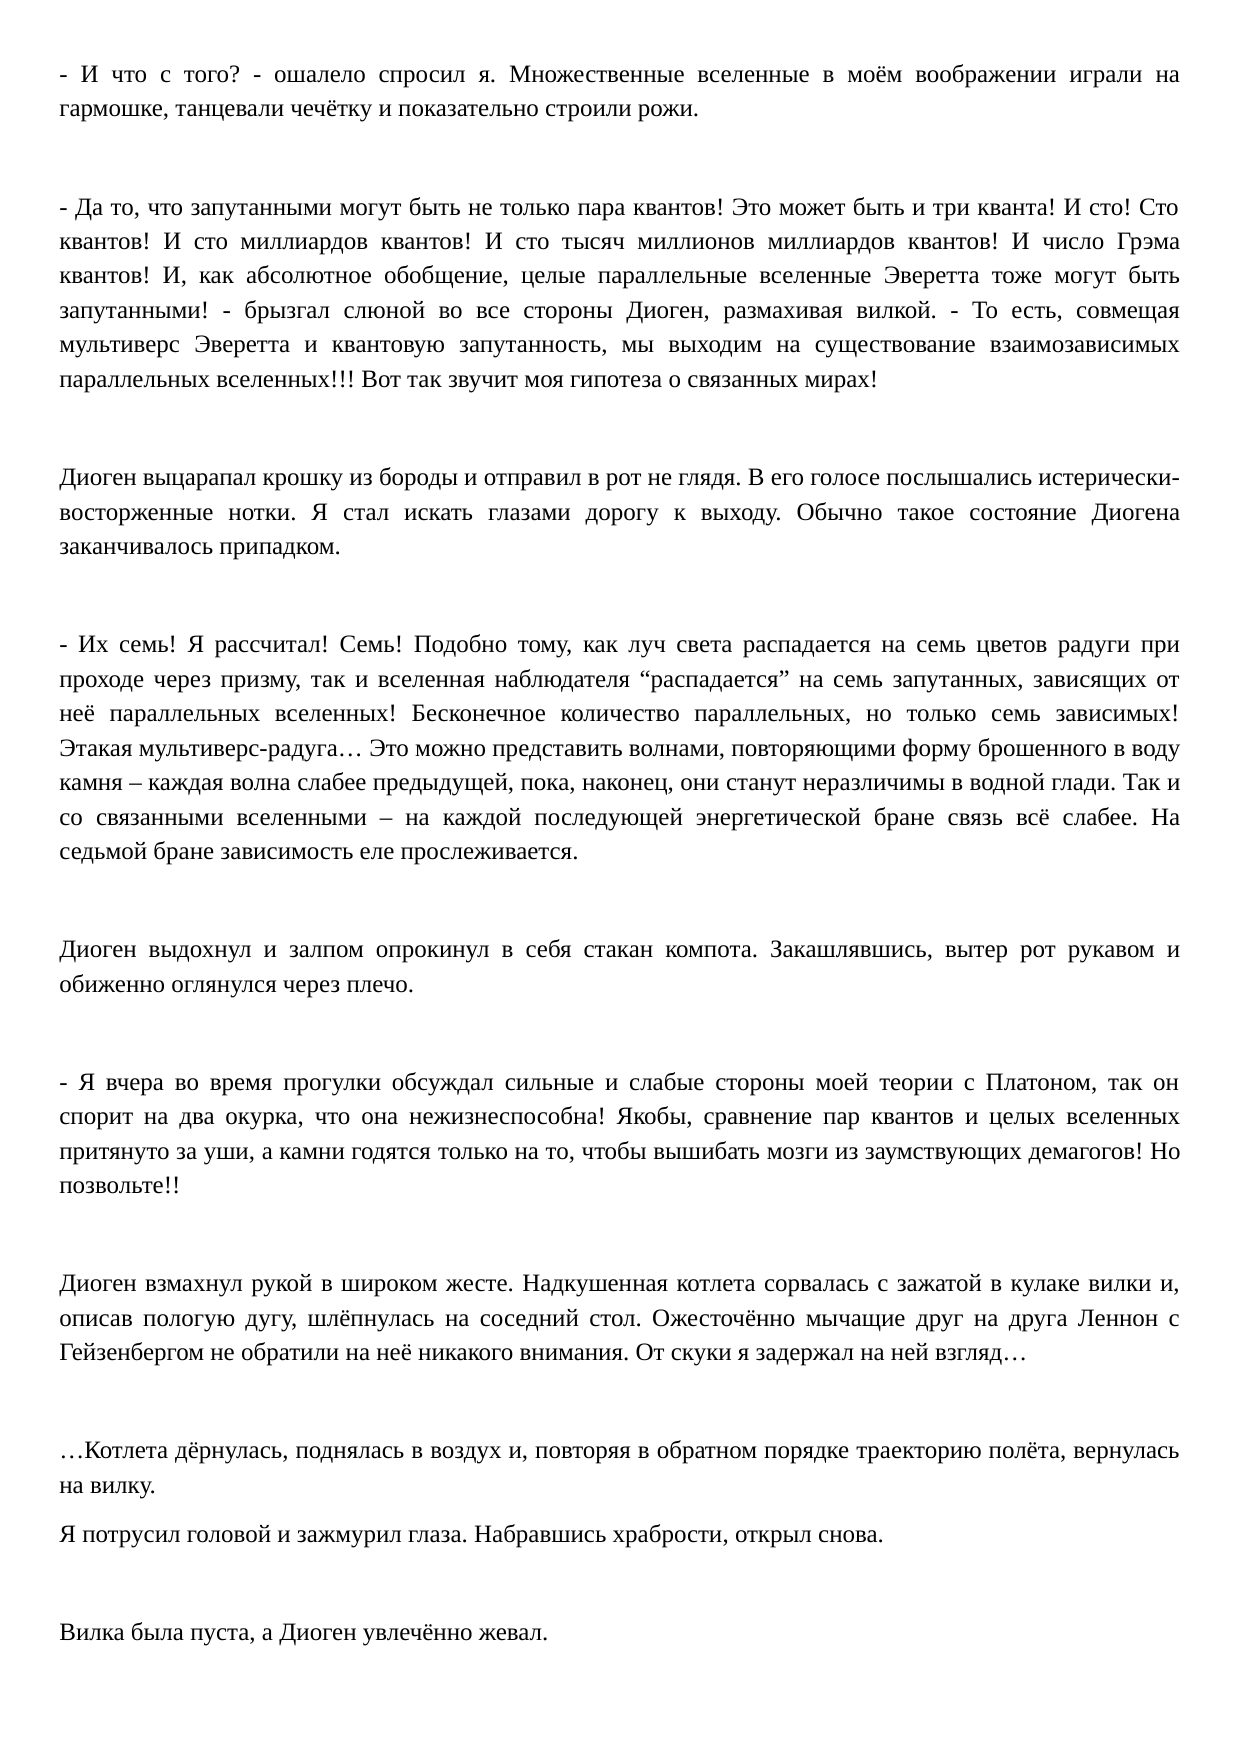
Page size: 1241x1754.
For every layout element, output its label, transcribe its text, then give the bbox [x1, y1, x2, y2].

text - Да то, что запутанными могут быть не только пара квантов! Это может быть и три кванта! И сто! Сто квантов! И сто миллиардов квантов! И сто тысяч миллионов миллиардов квантов! И число Грэма квантов! И, как абсолютное обобщение, целые параллельные вселенные Эверетта тоже могут быть запутанными! - брызгал слюной во все стороны Диоген, размахивая вилкой. - То есть, совмещая мультиверс Эверетта и квантовую запутанность, мы выходим на существование взаимозависимых параллельных вселенных!!! Вот так звучит моя гипотеза о связанных мирах! [59, 192, 1181, 393]
text - Их семь! Я рассчитал! Семь! Подобно тому, как луч света распадается на семь цветов радуги при проходе через призму, так и вселенная наблюдателя “распадается” на семь запутанных, зависящих от неё параллельных вселенных! Бесконечное количество параллельных, но только семь зависимых! Этакая мультиверс-радуга… Это можно представить волнами, повторяющими форму брошенного в воду камня – каждая волна слабее предыдущей, пока, наконец, они станут неразличимы в водной глади. Так и со связанными вселенными – на каждой последующей энергетической бране связь всё слабее. На седьмой бране зависимость еле прослеживается. [59, 629, 1181, 865]
text Диоген взмахнул рукой в широком жесте. Надкушенная котлета сорвалась с зажатой в кулаке вилки и, описав пологую дугу, шлёпнулась на соседний стол. Ожесточённо мычащие друг на друга Леннон с Гейзенбергом не обратили на неё никакого внимания. От скуки я задержал на ней взгляд… [59, 1268, 1181, 1366]
text Вилка была пуста, а Диоген увлечённо жевал. [59, 1617, 1181, 1646]
text - Я вчера во время прогулки обсуждал сильные и слабые стороны моей теории с Платоном, так он спорит на два окурка, что она нежизнеспособна! Якобы, сравнение пар квантов и целых вселенных притянуто за уши, а камни годятся только на то, чтобы вышибать мозги из заумствующих демагогов! Но позвольте!! [59, 1067, 1181, 1199]
text Я потрусил головой и зажмурил глаза. Набравшись храбрости, открыл снова. [59, 1519, 1181, 1548]
text Диоген выдохнул и залпом опрокинул в себя стакан компота. Закашлявшись, вытер рот рукавом и обиженно оглянулся через плечо. [59, 934, 1181, 997]
text …Котлета дёрнулась, поднялась в воздух и, повторяя в обратном порядке траекторию полёта, вернулась на вилку. [59, 1436, 1181, 1499]
text - И что с того? - ошалело спросил я. Множественные вселенные в моём воображении играли на гармошке, танцевали чечётку и показательно строили рожи. [59, 59, 1181, 122]
text Диоген выцарапал крошку из бороды и отправил в рот не глядя. В его голосе послышались истерически-восторженные нотки. Я стал искать глазами дорогу к выходу. Обычно такое состояние Диогена заканчивалось припадком. [59, 462, 1181, 560]
